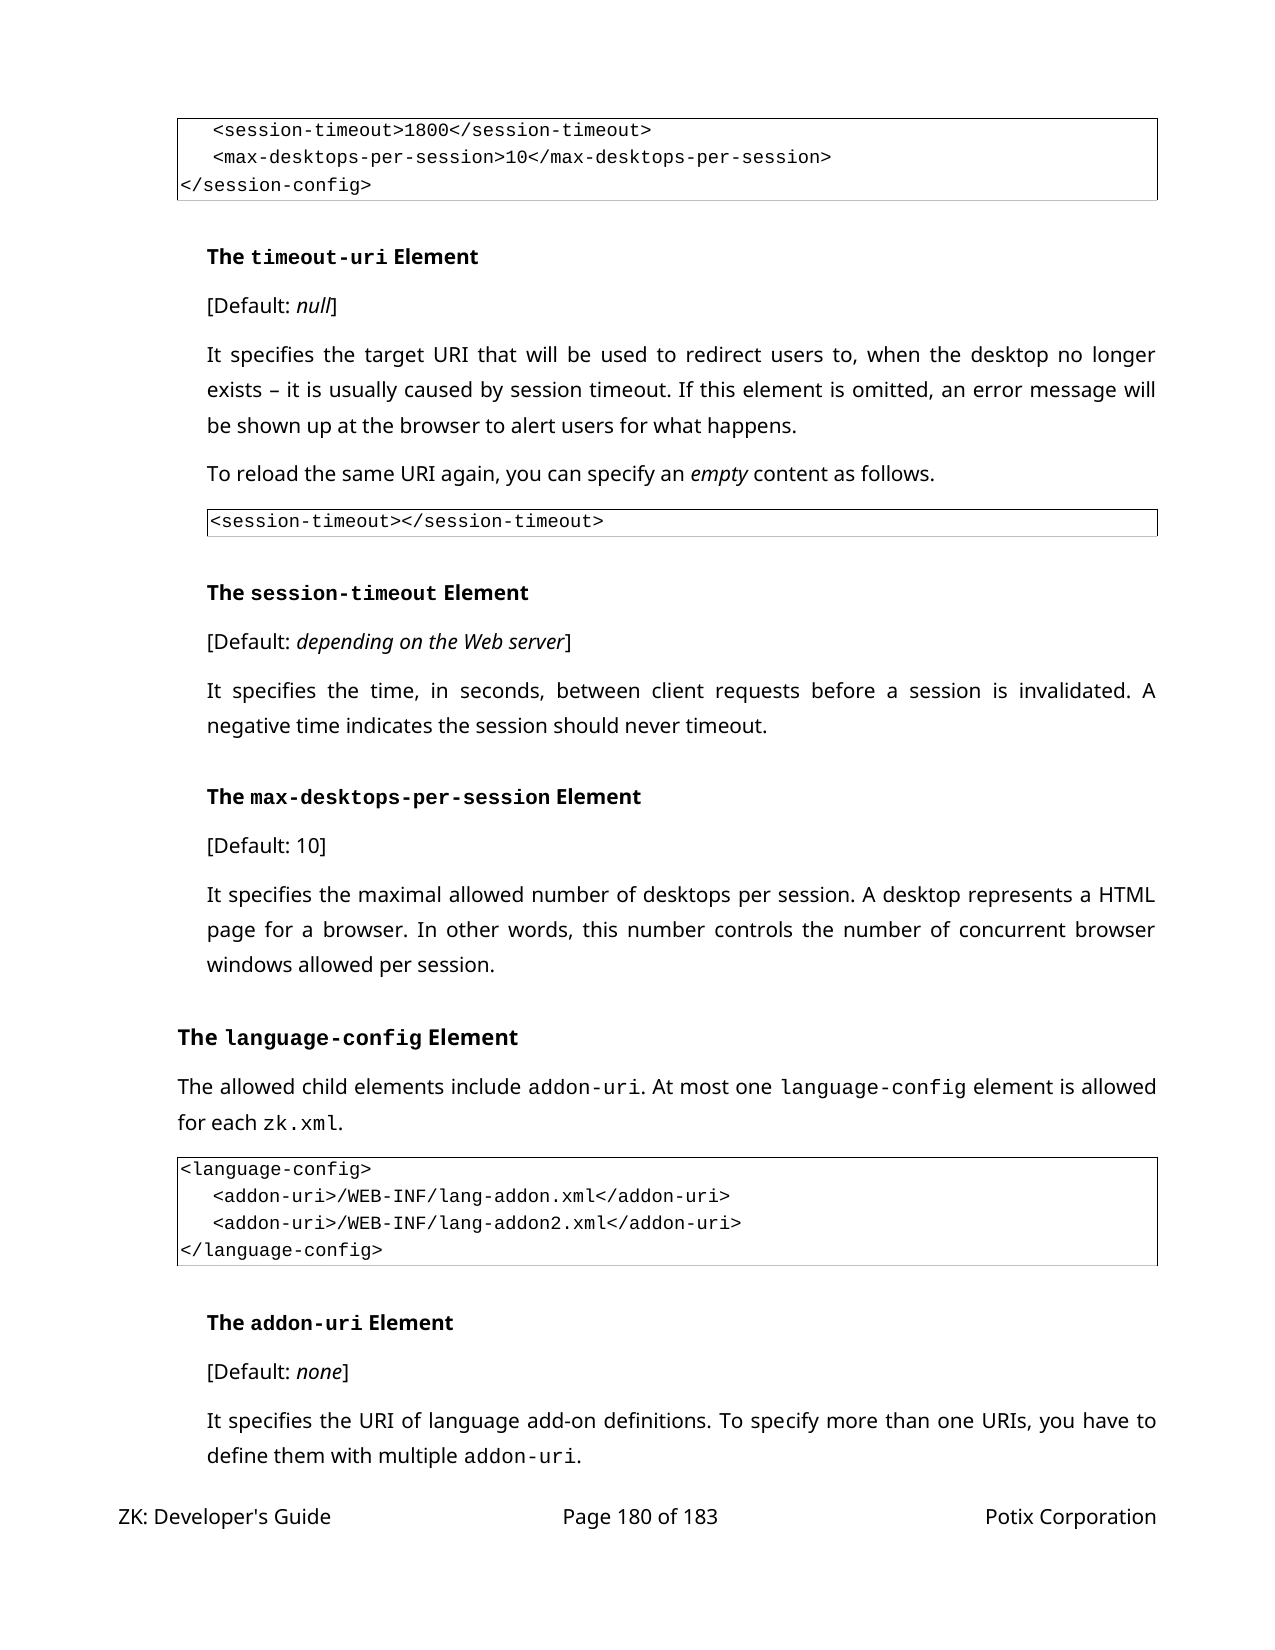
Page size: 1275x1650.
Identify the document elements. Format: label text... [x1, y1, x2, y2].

text To reload the same URI again, you can specify an empty content as follows. [207, 459, 1157, 488]
text <session-timeout>1800</session-timeout> [178, 119, 1157, 142]
text It specifies the target URI that will be used to redirect users to, when the desktop no longer exists – it is usually caused by session timeout. If this element is omitted, an error message will be shown up at the browser to alert users for what happens. [207, 340, 1157, 439]
subtitle The max-desktops-per-session Element [207, 782, 1157, 811]
text [Default: 10] [207, 831, 1157, 859]
subtitle The language-config Element [177, 1021, 1157, 1051]
text It specifies the URI of language add-on definitions. To specify more than one URIs, you have to define them with multiple addon-uri. [207, 1406, 1157, 1470]
text <max-desktops-per-session>10</max-desktops-per-session> [178, 145, 1157, 169]
text The allowed child elements include addon-uri. At most one language-config element is allowed for each zk.xml. [177, 1072, 1157, 1136]
text It specifies the maximal allowed number of desktops per session. A desktop represents a HTML page for a browser. In other words, this number controls the number of concurrent browser windows allowed per session. [207, 880, 1157, 979]
subtitle The timeout-uri Element [207, 242, 1157, 271]
text <session-timeout></session-timeout> [208, 510, 1157, 536]
subtitle The addon-uri Element [207, 1308, 1157, 1337]
text [Default: null] [207, 291, 1157, 320]
text <language-config> [178, 1158, 1157, 1181]
text <addon-uri>/WEB-INF/lang-addon.xml</addon-uri> [178, 1184, 1157, 1208]
subtitle The session-timeout Element [207, 578, 1157, 607]
text [Default: none] [207, 1357, 1157, 1386]
text <addon-uri>/WEB-INF/lang-addon2.xml</addon-uri> [178, 1211, 1157, 1235]
text It specifies the time, in seconds, between client requests before a session is invalidated. A negative time indicates the session should never timeout. [207, 676, 1157, 740]
text </language-config> [178, 1238, 1157, 1265]
text </session-config> [178, 172, 1157, 200]
text [Default: depending on the Web server] [207, 627, 1157, 656]
